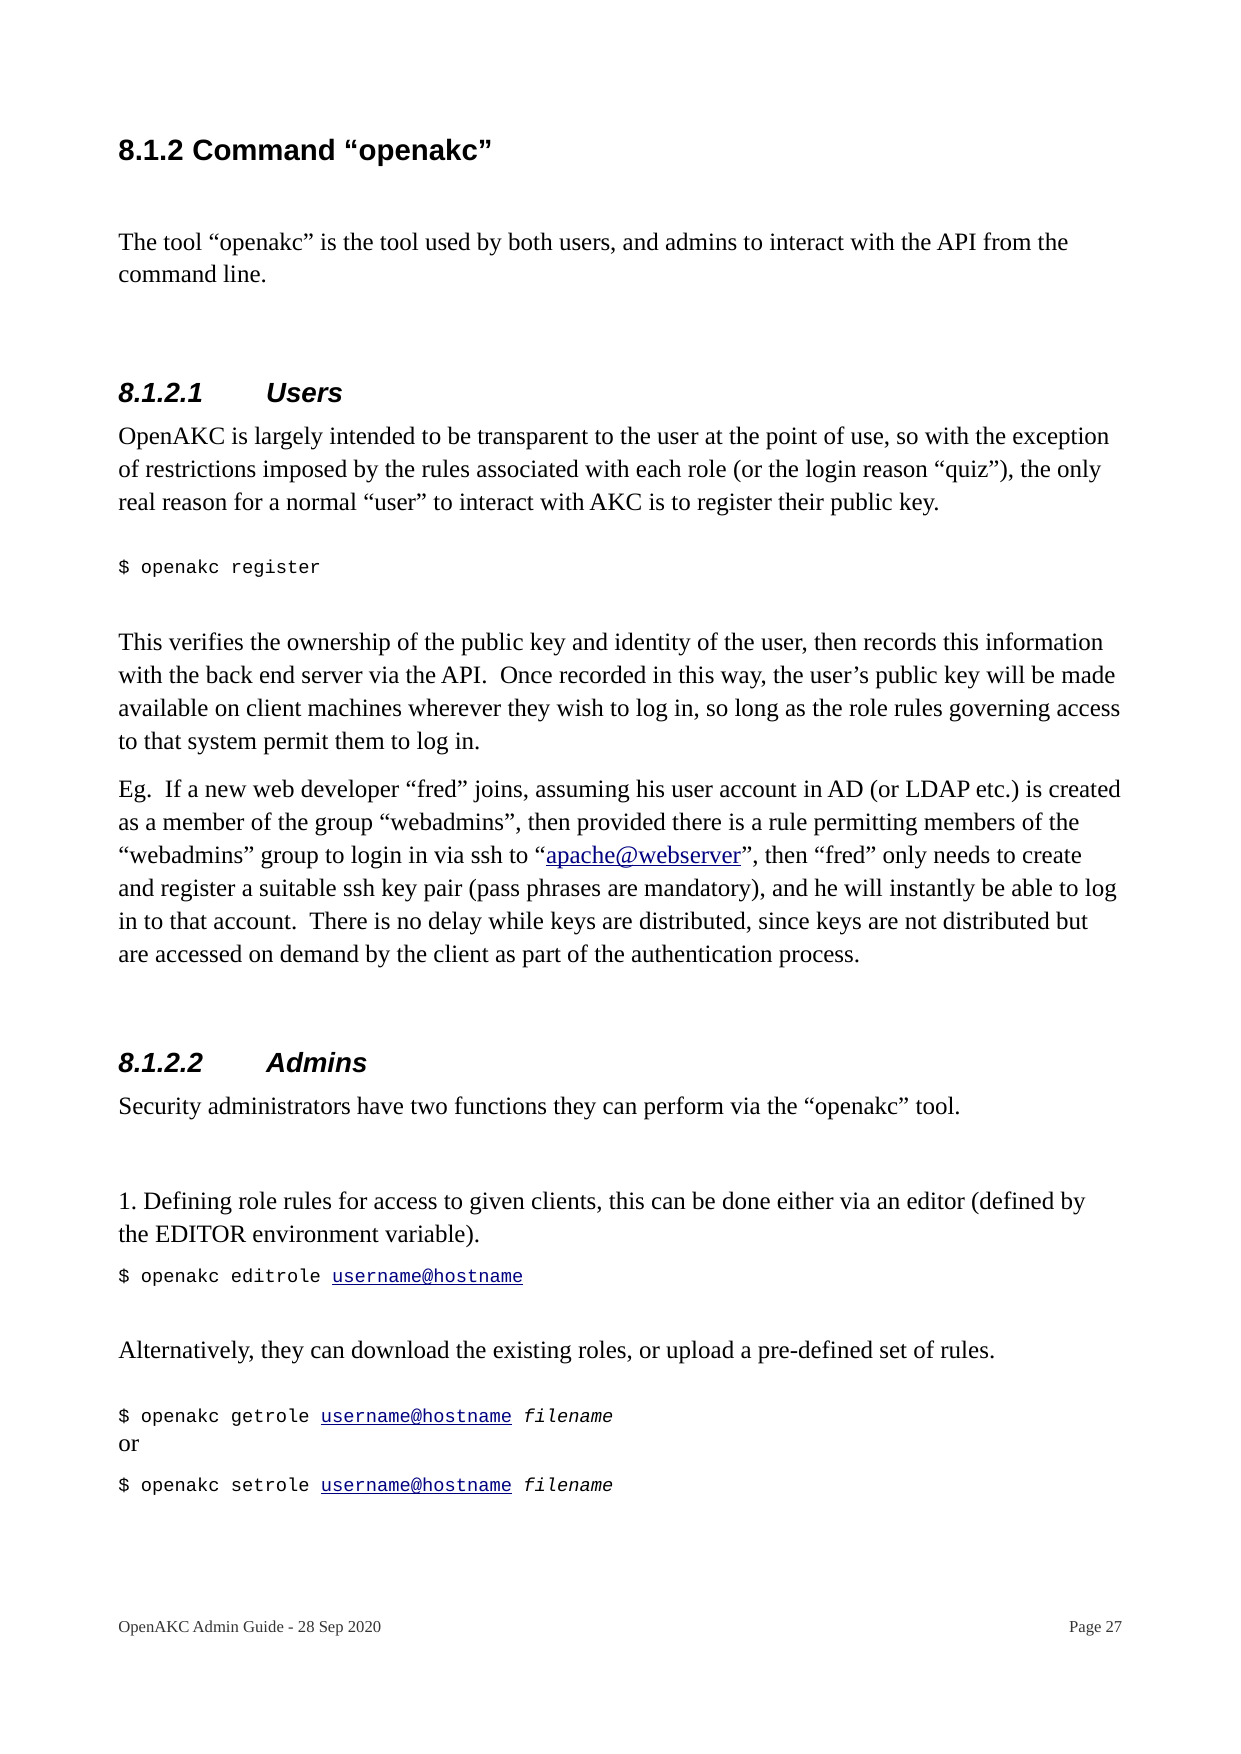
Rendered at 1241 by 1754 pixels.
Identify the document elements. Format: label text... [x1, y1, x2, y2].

text $ openakc setrole username@hostname filename [118, 1476, 1122, 1497]
subtitle 8.1.2.1 Users [118, 377, 1122, 408]
subtitle 8.1.2.2 Admins [118, 1047, 1122, 1078]
text 1. Defining role rules for access to given clients, this can be done either via an editor (defined by the EDITOR environment variable). [118, 1186, 1122, 1248]
text OpenAKC is largely intended to be transparent to the user at the point of use, so with the exception of restrictions imposed by the rules associated with each role (or the login reason “quiz”), the only real reason for a normal “user” to interact with AKC is to register their public key. [118, 421, 1122, 516]
text Eg. If a new web developer “fred” joins, assuming his user account in AD (or LDAP etc.) is created as a member of the group “webadmins”, then provided there is a rule permitting members of the “webadmins” group to login in via ssh to “apache@webserver”, then “fred” only needs to create and register a suitable ssh key pair (pass phrases are mandatory), and he will instantly be able to log in to that account. There is no delay while keys are distributed, since keys are not distributed but are accessed on demand by the client as part of the authentication process. [118, 774, 1122, 968]
text or [118, 1428, 1122, 1457]
text The tool “openakc” is the tool used by both users, and admins to interact with the API from the command line. [118, 227, 1122, 288]
text Alternatively, they can download the existing roles, or upload a pre-defined set of rules. [118, 1336, 1122, 1364]
text Security administrators have two functions they can perform via the “openakc” tool. [118, 1091, 1122, 1120]
text This verifies the ownership of the public key and identity of the user, then records this information with the back end server via the API. Once recorded in this way, the user’s public key will be made available on client machines wherever they wish to log in, so long as the role rules governing access to that system permit them to log in. [118, 627, 1122, 755]
text $ openakc getrole username@hostname filename [118, 1407, 1122, 1428]
text $ openakc register [118, 558, 1122, 579]
subtitle 8.1.2 Command “openakc” [118, 133, 1122, 166]
text $ openakc editrole username@hostname [118, 1267, 1122, 1288]
